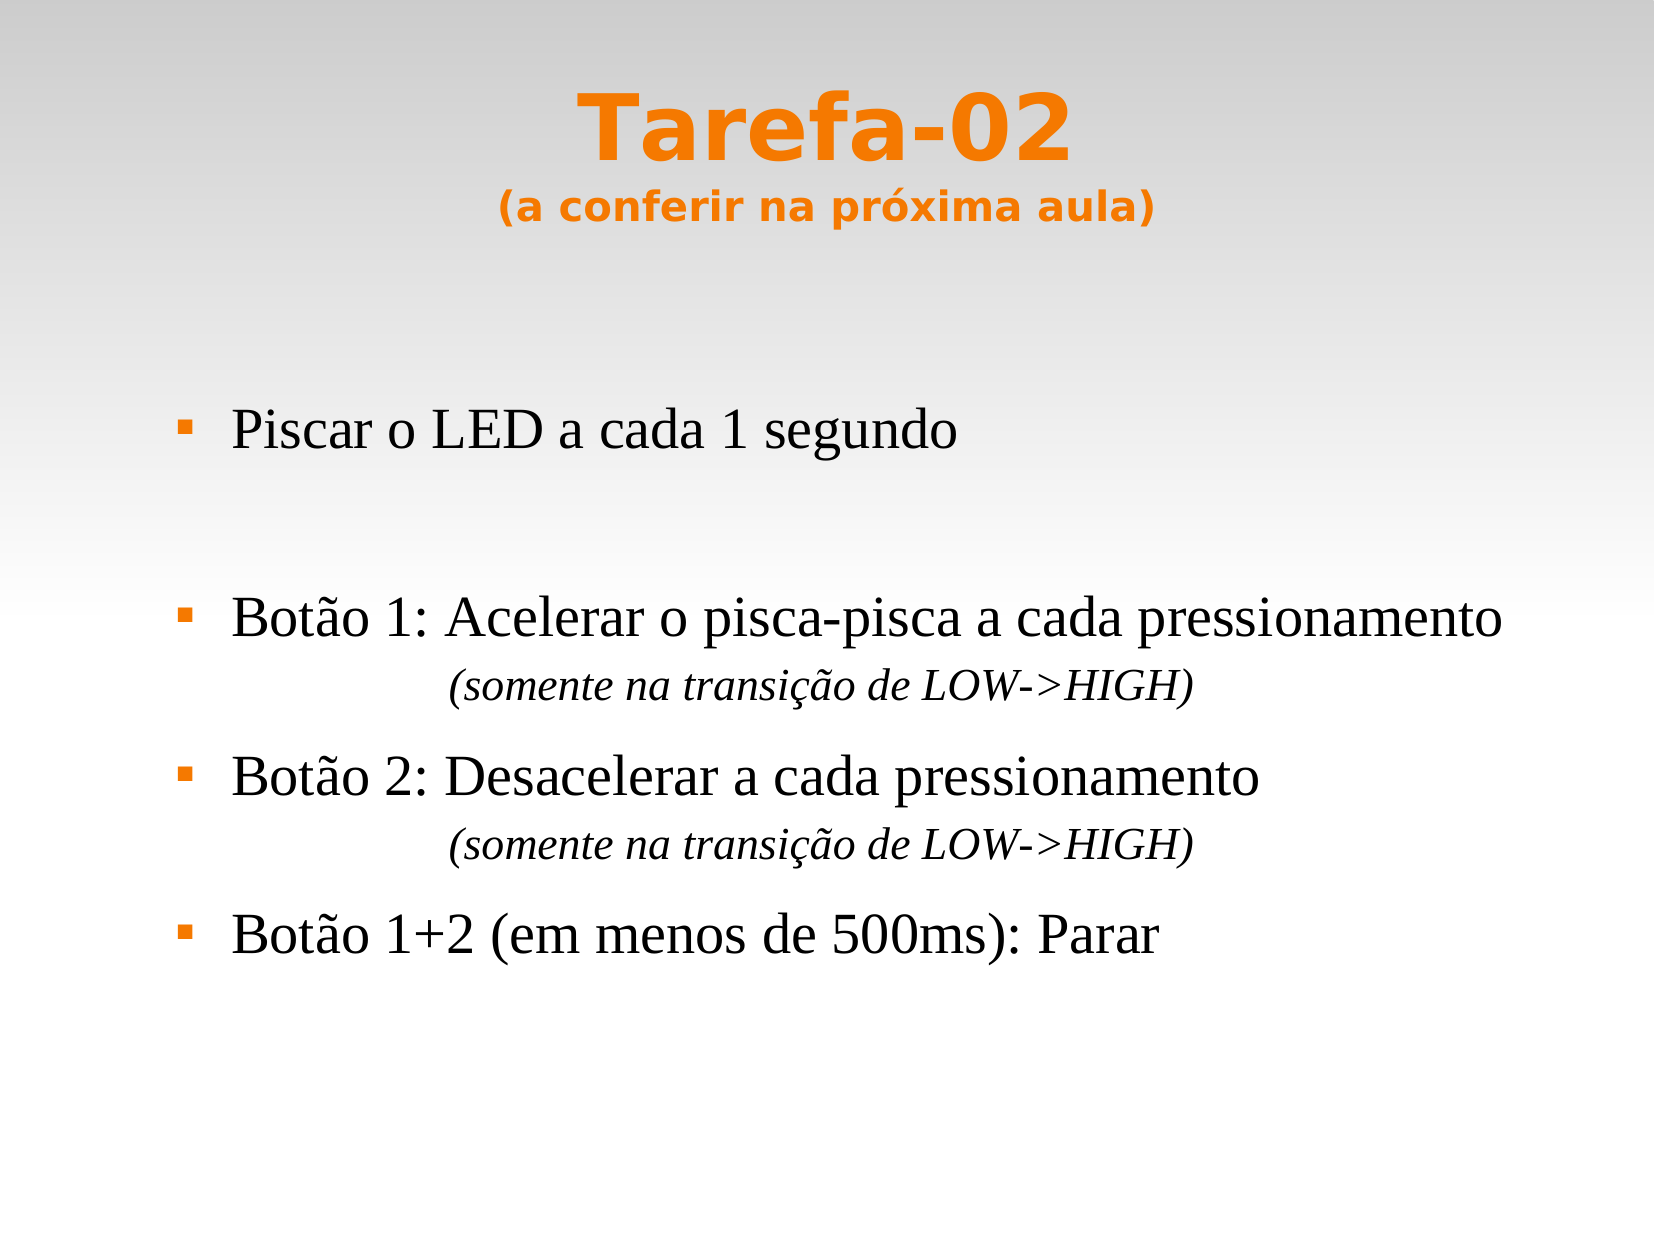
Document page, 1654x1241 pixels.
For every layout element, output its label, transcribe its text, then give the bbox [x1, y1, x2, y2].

title Tarefa-02 (a conferir na próxima aula) [82, 49, 1571, 257]
list Piscar o LED a cada 1 segundo Botão 1: Acelerar o pisca-pisca a cada pressionamento (somente na transição de LOW->HIGH) Botão 2: Desacelerar a cada pressionamento (somente na transição de LOW->HIGH) Botão 1+2 (em menos de 500ms): Parar [89, 302, 1576, 1121]
